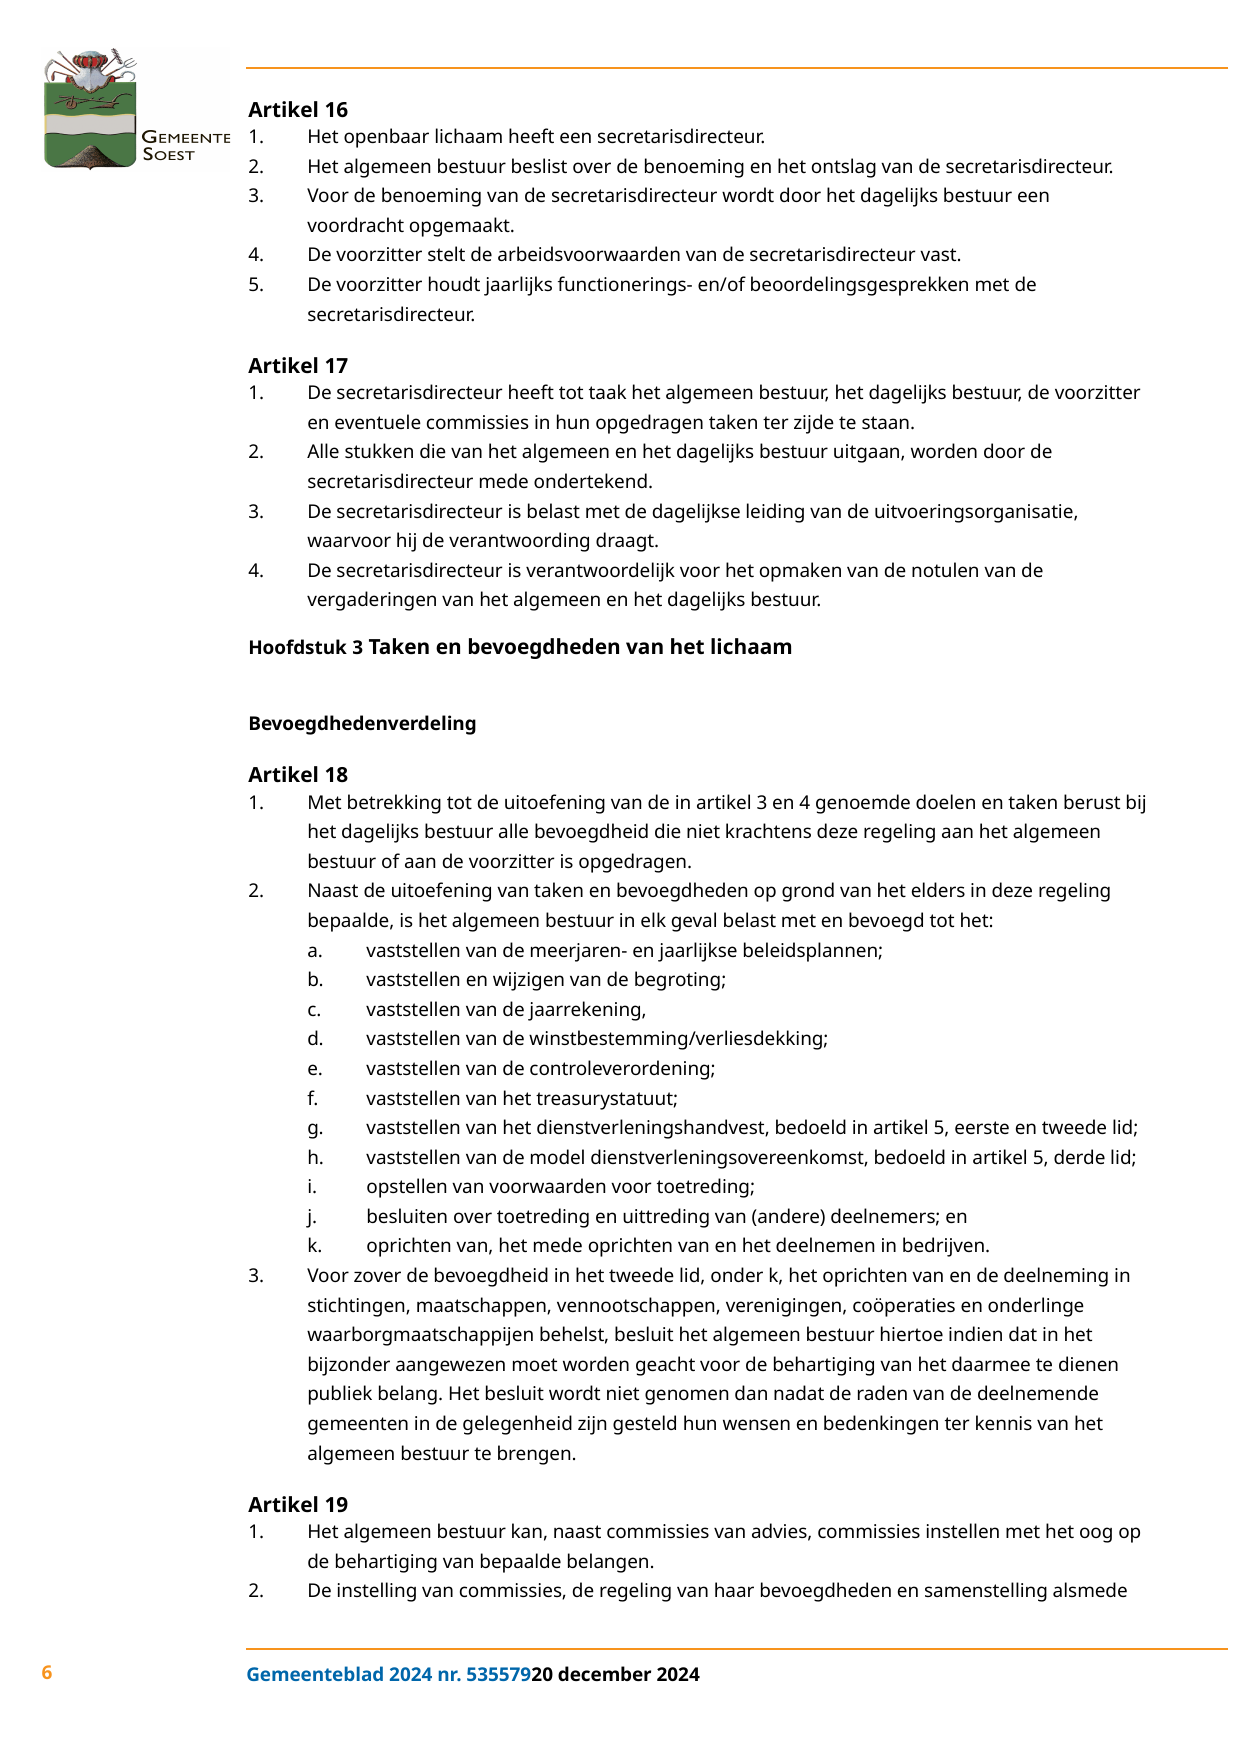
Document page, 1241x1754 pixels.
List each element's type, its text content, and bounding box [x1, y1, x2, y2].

list Voor zover de bevoegdheid in het tweede lid, onder k, het oprichten van en de deelneming in stichtingen, maatschappen, vennootschappen, verenigingen, coöperaties en onderlinge waarborgmaatschappijen behelst, besluit het algemeen bestuur hiertoe indien dat in het bijzonder aangewezen moet worden geacht voor de behartiging van het daarmee te dienen publiek belang. Het besluit wordt niet genomen dan nadat de raden van de deelnemende gemeenten in de gelegenheid zijn gesteld hun wensen en bedenkingen ter kennis van het algemeen bestuur te brengen. [248, 1262, 1152, 1465]
text Hoofdstuk 3 Taken en bevoegdheden van het lichaam [248, 632, 1152, 661]
list De secretarisdirecteur is belast met de dagelijkse leiding van de uitvoeringsorganisatie, waarvoor hij de verantwoording draagt. [248, 498, 1152, 553]
list vaststellen en wijzigen van de begroting; [307, 966, 1152, 992]
list Naast de uitoefening van taken en bevoegdheden op grond van het elders in deze regeling bepaalde, is het algemeen bestuur in elk geval belast met en bevoegd tot het: [248, 878, 1152, 933]
list vaststellen van de controleverordening; [307, 1055, 1152, 1081]
picture [41, 47, 231, 172]
list opstellen van voorwaarden voor toetreding; [307, 1173, 1152, 1199]
list vaststellen van het dienstverleningshandvest, bedoeld in artikel 5, eerste en tweede lid; [307, 1114, 1152, 1140]
text Artikel 16 [248, 95, 1152, 123]
list Het algemeen bestuur beslist over de benoeming en het ontslag van de secretarisdirecteur. [248, 153, 1152, 178]
list Voor de benoeming van de secretarisdirecteur wordt door het dagelijks bestuur een voordracht opgemaakt. [248, 182, 1152, 238]
list vaststellen van de jaarrekening, [307, 996, 1152, 1022]
list vaststellen van de winstbestemming/verliesdekking; [307, 1026, 1152, 1051]
list De instelling van commissies, de regeling van haar bevoegdheden en samenstelling alsmede [248, 1578, 1152, 1603]
list Het openbaar lichaam heeft een secretarisdirecteur. [248, 123, 1152, 149]
text Artikel 19 [248, 1490, 1152, 1518]
list vaststellen van de model dienstverleningsovereenkomst, bedoeld in artikel 5, derde lid; [307, 1144, 1152, 1169]
list De secretarisdirecteur is verantwoordelijk voor het opmaken van de notulen van de vergaderingen van het algemeen en het dagelijks bestuur. [248, 557, 1152, 612]
list besluiten over toetreding en uittreding van (andere) deelnemers; en [307, 1203, 1152, 1229]
text Bevoegdhedenverdeling [248, 710, 1152, 736]
list Alle stukken die van het algemeen en het dagelijks bestuur uitgaan, worden door de secretarisdirecteur mede ondertekend. [248, 439, 1152, 494]
text Artikel 17 [248, 351, 1152, 379]
list oprichten van, het mede oprichten van en het deelnemen in bedrijven. [307, 1233, 1152, 1258]
list De secretarisdirecteur heeft tot taak het algemeen bestuur, het dagelijks bestuur, de voorzitter en eventuele commissies in hun opgedragen taken ter zijde te staan. [248, 379, 1152, 435]
list vaststellen van de meerjaren- en jaarlijkse beleidsplannen; [307, 937, 1152, 962]
list De voorzitter houdt jaarlijks functionerings- en/of beoordelingsgesprekken met de secretarisdirecteur. [248, 271, 1152, 326]
text Artikel 18 [248, 760, 1152, 789]
list Het algemeen bestuur kan, naast commissies van advies, commissies instellen met het oog op de behartiging van bepaalde belangen. [248, 1518, 1152, 1574]
list Met betrekking tot de uitoefening van de in artikel 3 en 4 genoemde doelen en taken berust bij het dagelijks bestuur alle bevoegdheid die niet krachtens deze regeling aan het algemeen bestuur of aan de voorzitter is opgedragen. [248, 789, 1152, 874]
list De voorzitter stelt de arbeidsvoorwaarden van de secretarisdirecteur vast. [248, 242, 1152, 267]
list vaststellen van het treasurystatuut; [307, 1085, 1152, 1110]
